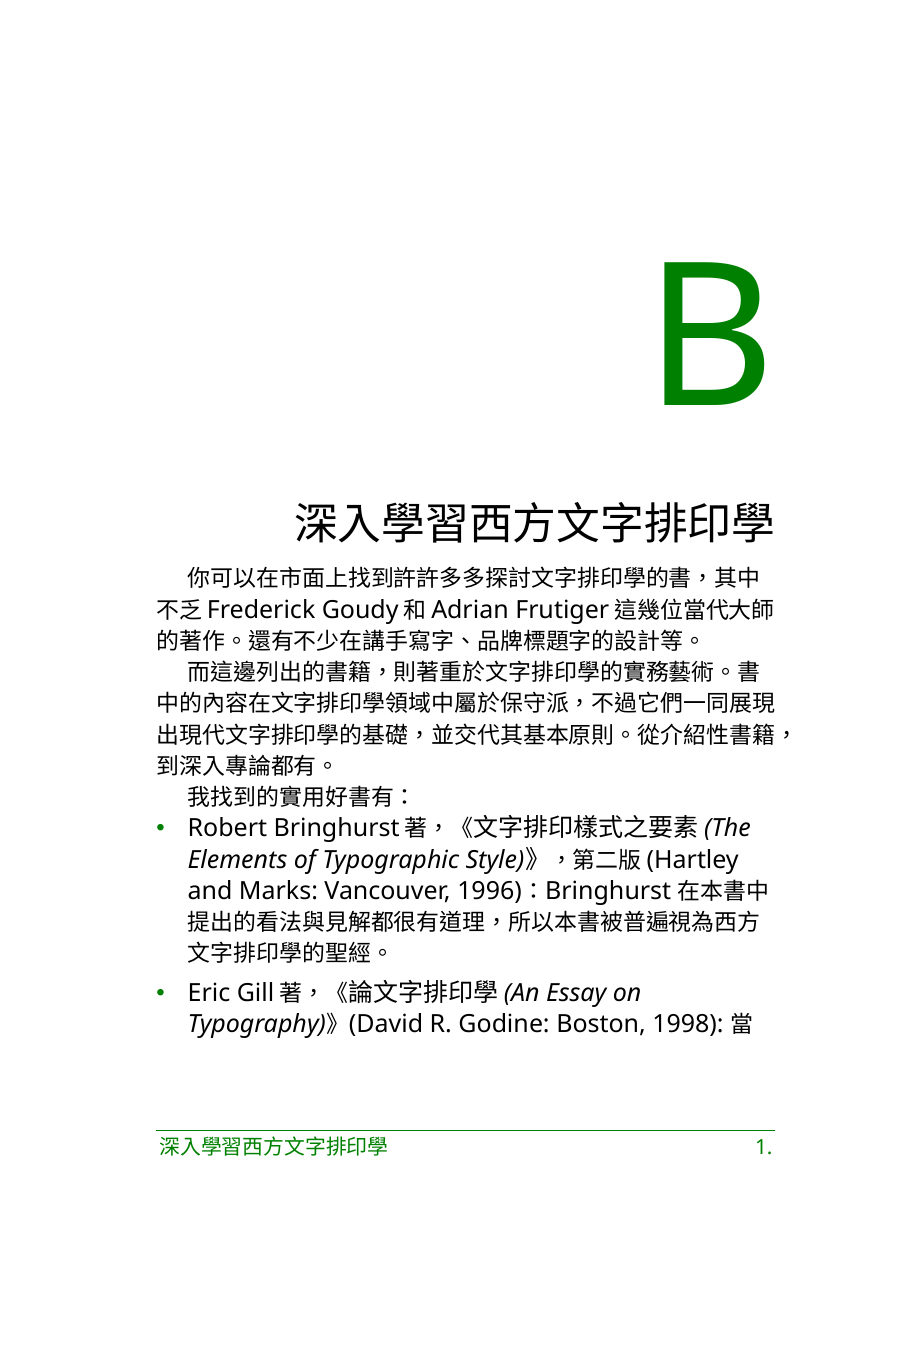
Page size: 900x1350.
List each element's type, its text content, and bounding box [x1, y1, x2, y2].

text 我找到的實用好書有： [156, 781, 775, 812]
text B [156, 192, 775, 464]
list Eric Gill著，《論文字排印學 (An Essay on Typography)》(David R. Godine: Boston, 1998): 當 [156, 976, 775, 1039]
list Robert Bringhurst著，《文字排印樣式之要素 (The Elements of Typographic Style)》，第二版 (Hartley and Marks: Vancouver, 1996)：Bringhurst 在本書中提出的看法與見解都很有道理，所以本書被普遍視為西方文字排印學的聖經。 [156, 812, 775, 968]
text 而這邊列出的書籍，則著重於文字排印學的實務藝術。書中的內容在文字排印學領域中屬於保守派，不過它們一同展現出現代文字排印學的基礎，並交代其基本原則。從介紹性書籍，到深入專論都有。 [156, 656, 775, 781]
subtitle 深入學習西方文字排印學 [156, 489, 775, 552]
text 你可以在市面上找到許許多多探討文字排印學的書，其中不乏Frederick Goudy和Adrian Frutiger這幾位當代大師的著作。還有不少在講手寫字、品牌標題字的設計等。 [156, 562, 775, 656]
